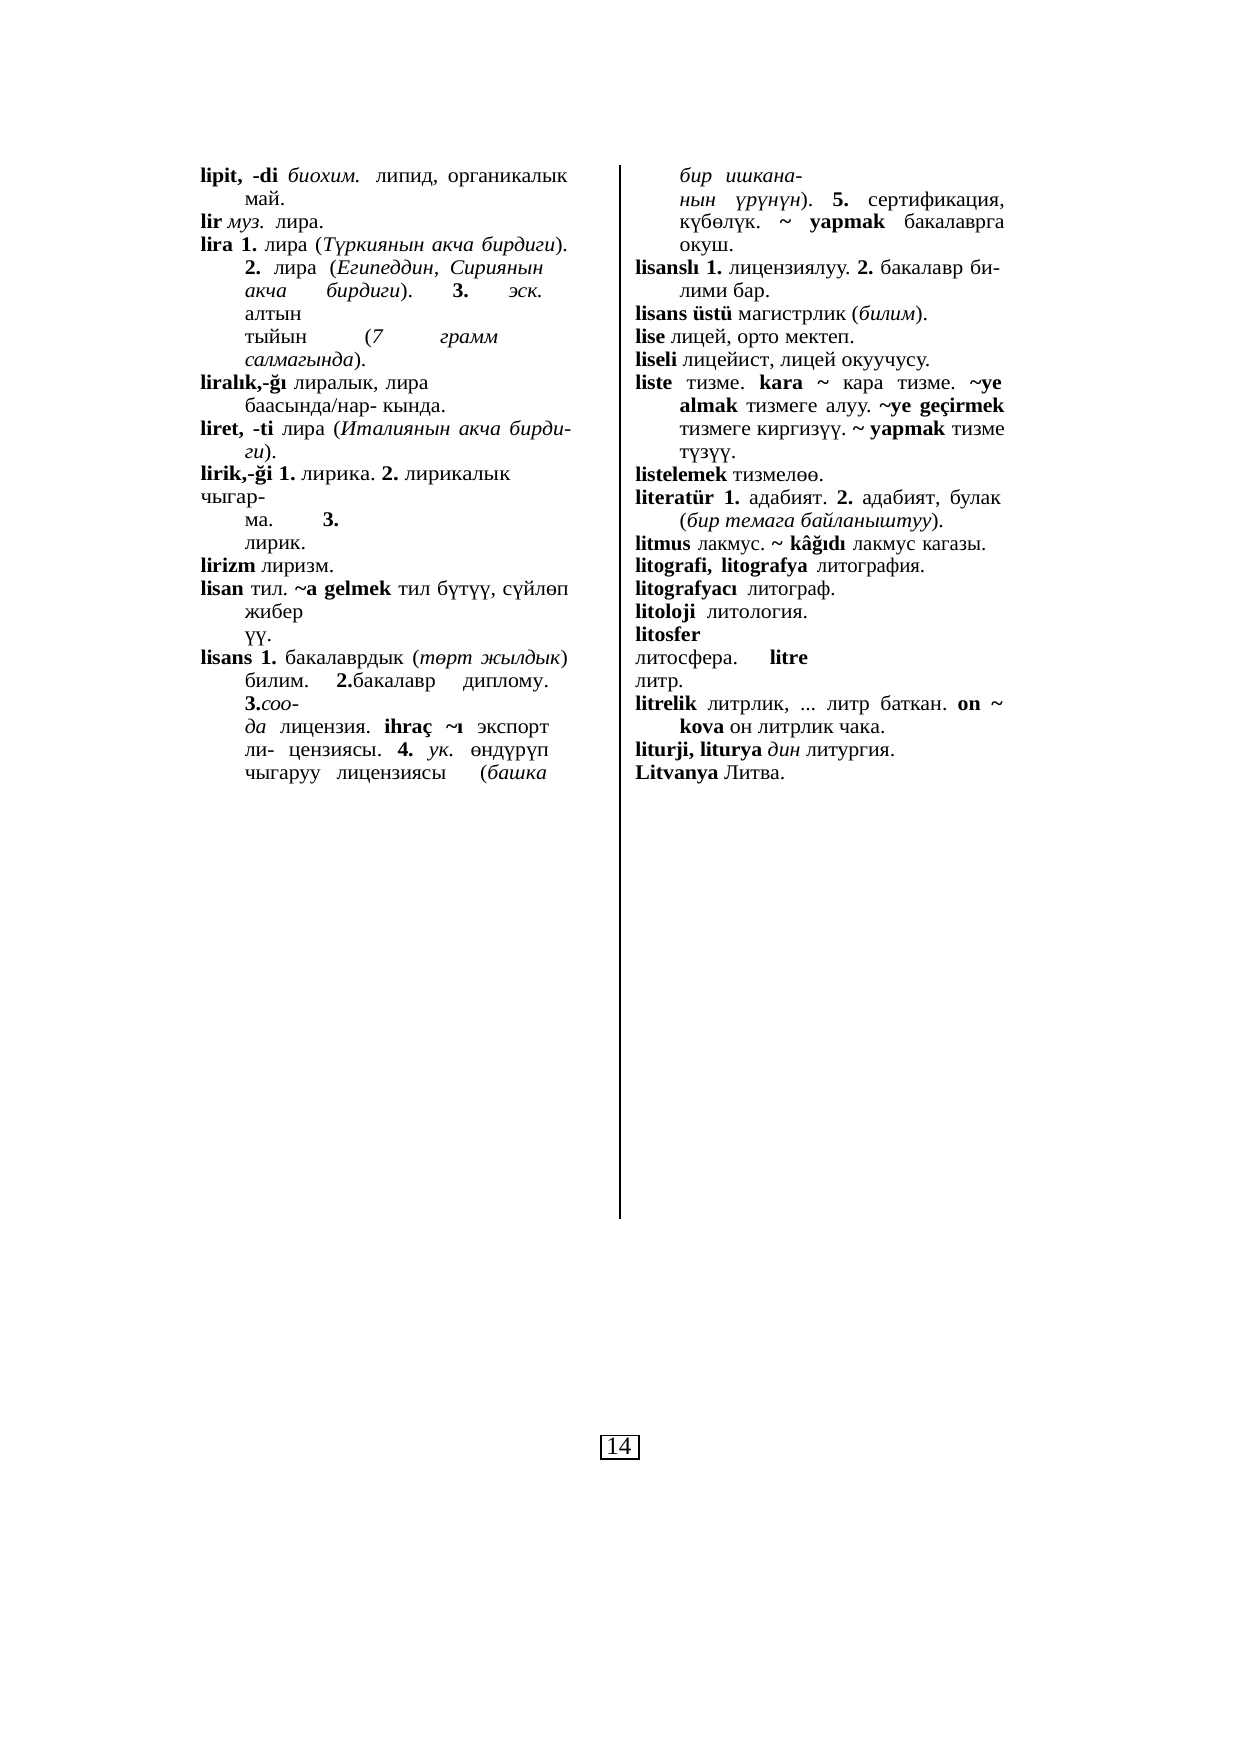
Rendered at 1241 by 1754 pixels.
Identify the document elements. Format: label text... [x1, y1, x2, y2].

text lise лицей, орто мектеп. [635, 325, 1055, 348]
text liralık,-ğı лиралык, лира баасында/нар- кында. [200, 371, 549, 417]
text literatür 1. адабият. 2. адабият, булак [635, 486, 1004, 509]
text lira 1. лира (Түркиянын акча бирдиги). [200, 233, 606, 256]
text да лицензия. ihraç ~ı экспорт ли- цензиясы. 4. ук. өндүрүп чыгаруу лицензиясы (башка [244, 715, 549, 784]
text lir муз. лира. [200, 210, 545, 233]
text almak тизмеге алуу. ~ye geçirmek тизмеге киргизүү. ~ yapmak тизме түзүү. [679, 394, 1004, 463]
text lisans üstü магистрлик (билим). [635, 302, 1055, 325]
text бир ишкана- [679, 164, 1008, 187]
text (бир темага байланыштуу). [679, 509, 944, 532]
text litoloji литология. litosfer литосфера. litre литр. [635, 601, 808, 692]
text ма. 3. лирик. [244, 508, 339, 554]
text тыйын (7 грамм салмагында). [244, 325, 498, 371]
text litmus лакмус. ~ kâğıdı лакмус кагазы. litografi, litografya литография. litografyacı литограф. [635, 532, 989, 600]
text lirizm лиризм. [200, 554, 573, 577]
text Litvanya Литва. [635, 761, 1004, 784]
text listelemek тизмелөө. [635, 463, 1004, 486]
text liret, -ti лира (Италиянын акча бирди- ги). [200, 417, 576, 463]
text нын үрүнүн). 5. сертификация, күбөлүк. ~ yapmak бакалаврга окуш. [679, 188, 1004, 256]
text liste тизме. kara ~ кара тизме. ~ye [635, 371, 1033, 394]
text 2. лира (Египеддин, Сириянын акча бирдиги). 3. эск. алтын [244, 256, 545, 325]
text liseli лицейист, лицей окуучусу. [635, 348, 1034, 371]
text liturji, liturya дин литургия. [635, 738, 1033, 761]
text lipit, -di биохим. липид, органикалык май. [200, 164, 580, 210]
text lirik,-ği 1. лирика. 2. лирикалык чыгар- [200, 463, 574, 508]
text lisans 1. бакалаврдык (төрт жылдык) [200, 646, 573, 669]
text жиберүү. [244, 600, 307, 646]
text litrelik литрлик, ... литр баткан. on ~ kova он литрлик чака. [635, 692, 1045, 738]
text билим. 2.бакалавр диплому. 3.соо- [244, 669, 549, 715]
text lisanslı 1. лицензиялуу. 2. бакалавр би- лими бар. [635, 256, 1047, 302]
text lisan тил. ~a gelmek тил бүтүү, сүйлөп [200, 577, 573, 600]
